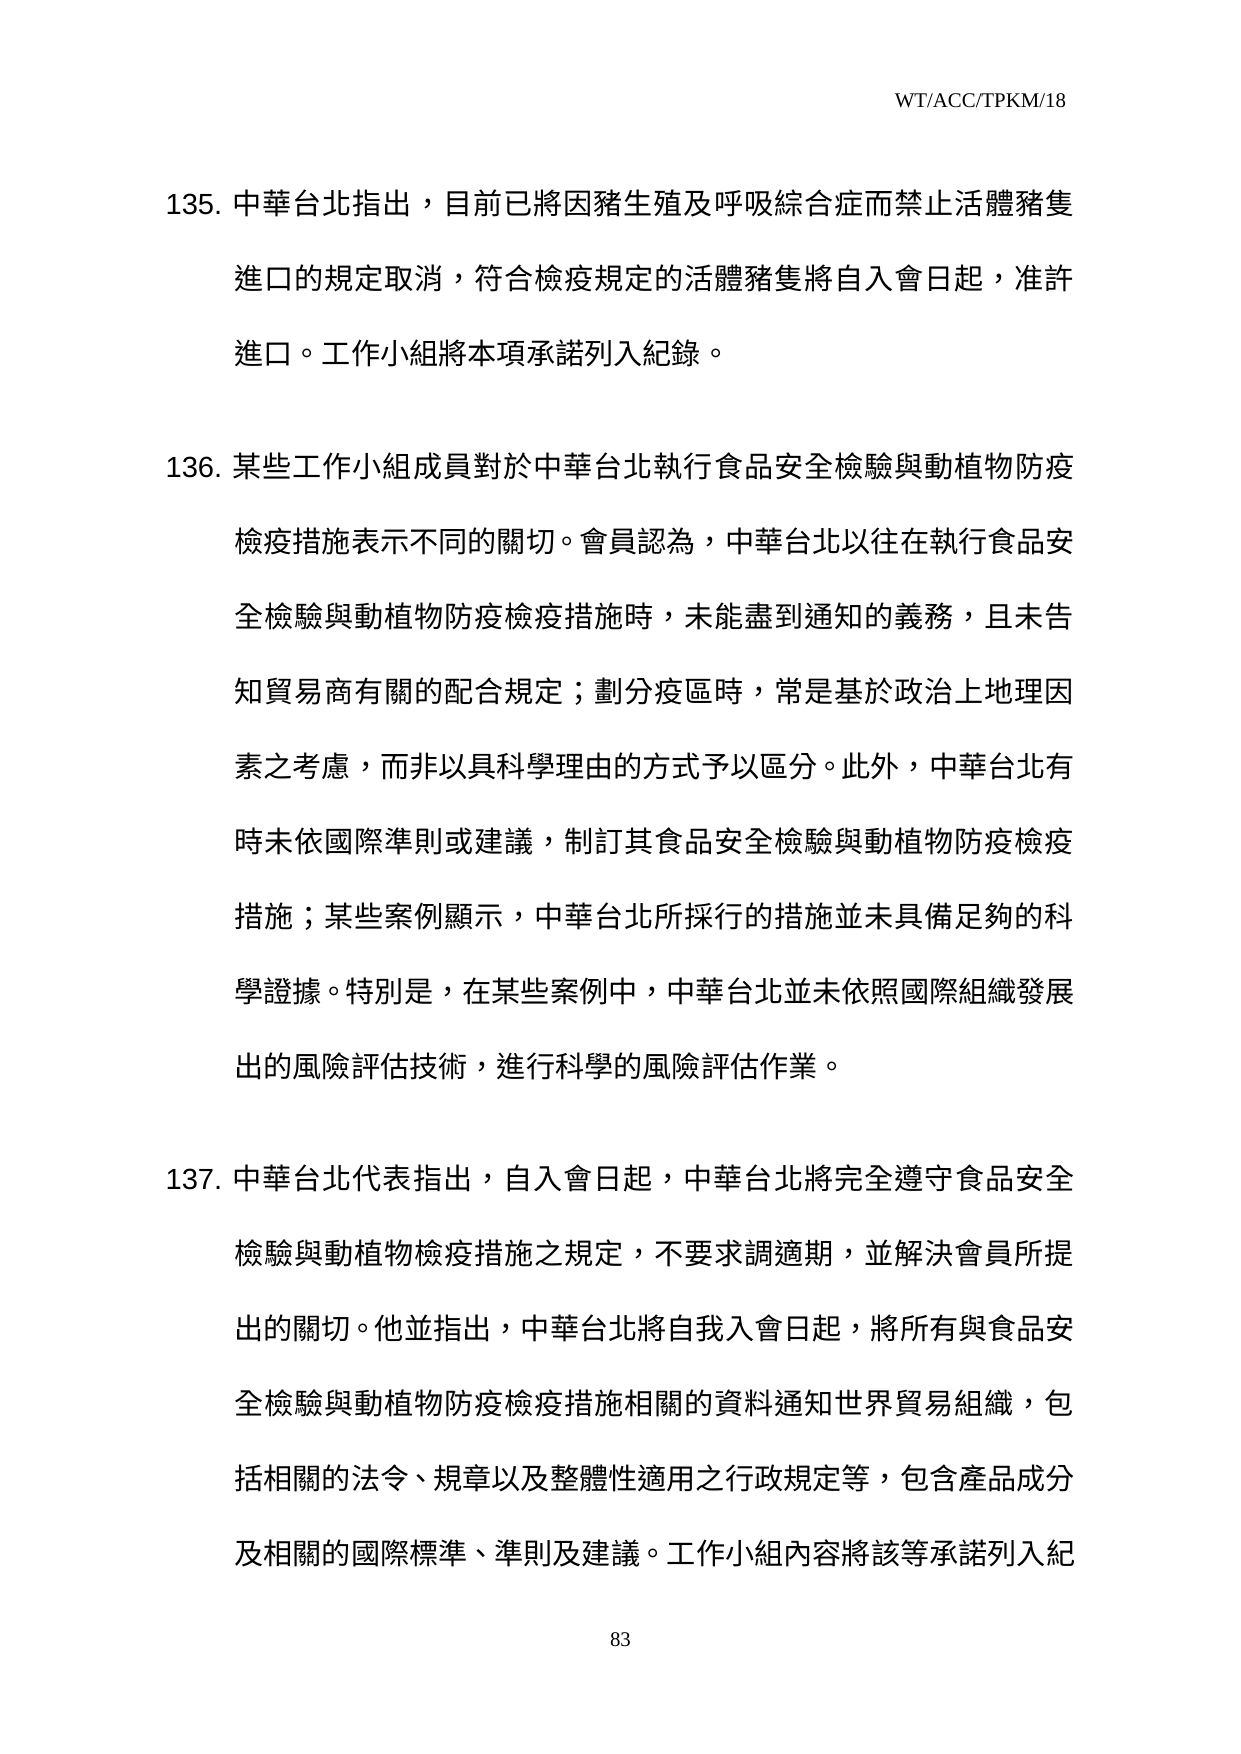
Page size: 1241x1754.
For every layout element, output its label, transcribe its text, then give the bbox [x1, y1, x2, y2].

text 135. 中華台北指出，目前已將因豬生殖及呼吸綜合症而禁止活體豬隻進口的規定取消，符合檢疫規定的活體豬隻將自入會日起，准許進口。工作小組將本項承諾列入紀錄。 [165, 164, 1075, 389]
text 137. 中華台北代表指出，自入會日起，中華台北將完全遵守食品安全檢驗與動植物檢疫措施之規定，不要求調適期，並解決會員所提出的關切。他並指出，中華台北將自我入會日起，將所有與食品安全檢驗與動植物防疫檢疫措施相關的資料通知世界貿易組織，包括相關的法令、規章以及整體性適用之行政規定等，包含產品成分及相關的國際標準、準則及建議。工作小組內容將該等承諾列入紀 [165, 1139, 1075, 1589]
text 136. 某些工作小組成員對於中華台北執行食品安全檢驗與動植物防疫檢疫措施表示不同的關切。會員認為，中華台北以往在執行食品安全檢驗與動植物防疫檢疫措施時，未能盡到通知的義務，且未告知貿易商有關的配合規定；劃分疫區時，常是基於政治上地理因素之考慮，而非以具科學理由的方式予以區分。此外，中華台北有時未依國際準則或建議，制訂其食品安全檢驗與動植物防疫檢疫措施；某些案例顯示，中華台北所採行的措施並未具備足夠的科學證據。特別是，在某些案例中，中華台北並未依照國際組織發展出的風險評估技術，進行科學的風險評估作業。 [165, 427, 1075, 1102]
